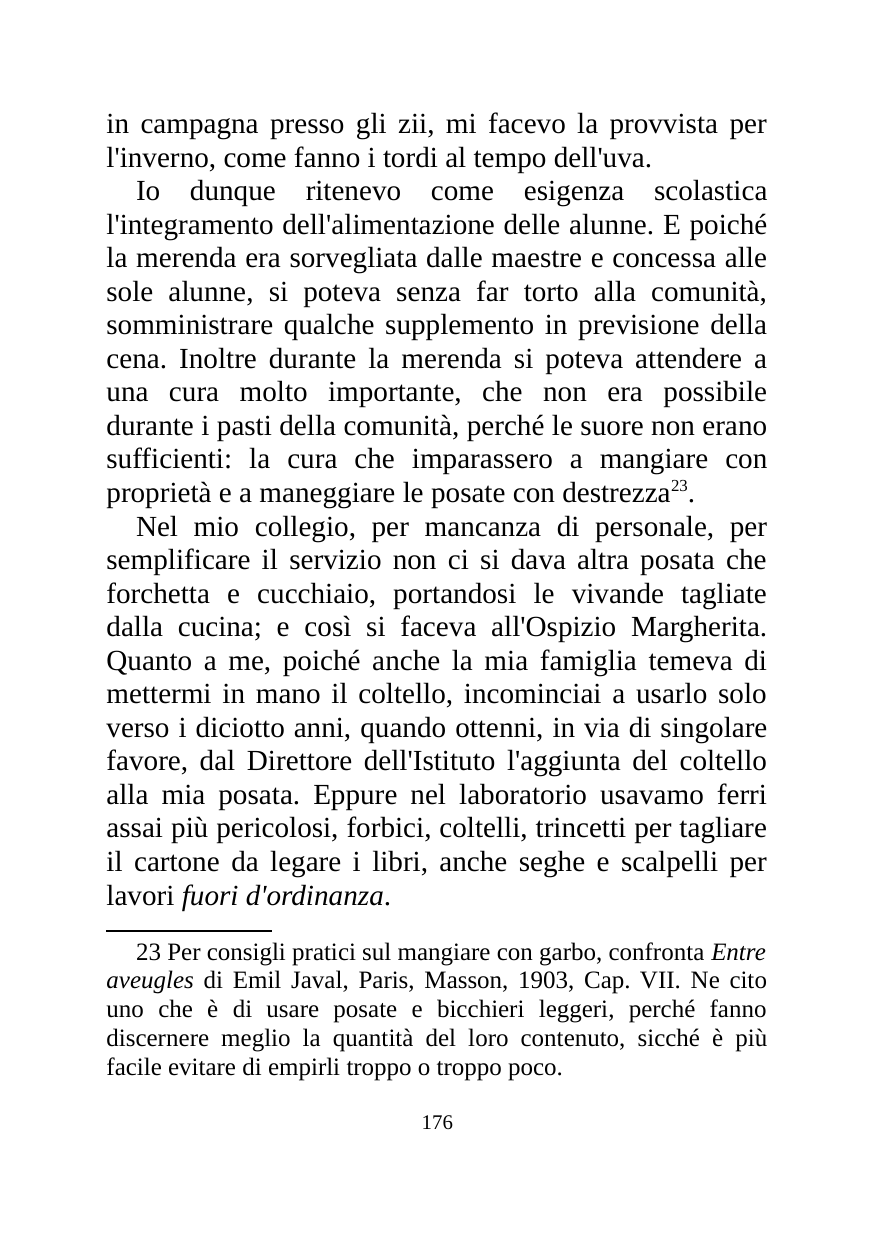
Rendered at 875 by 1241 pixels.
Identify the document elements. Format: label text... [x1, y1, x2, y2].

text Nel mio collegio, per mancanza di personale, per semplificare il servizio non ci si dava altra posata che forchetta e cucchiaio, portandosi le vivande tagliate dalla cucina; e così si faceva all'Ospizio Margherita. Quanto a me, poiché anche la mia famiglia temeva di mettermi in mano il coltello, incominciai a usarlo solo verso i diciotto anni, quando ottenni, in via di singolare favore, dal Direttore dell'Istituto l'aggiunta del coltello alla mia posata. Eppure nel laboratorio usavamo ferri assai più pericolosi, forbici, coltelli, trincetti per tagliare il cartone da legare i libri, anche seghe e scalpelli per lavori fuori d'ordinanza. [106, 509, 768, 911]
text in campagna presso gli zii, mi facevo la provvista per l'inverno, come fanno i tordi al tempo dell'uva. [106, 106, 768, 173]
text Per consigli pratici sul mangiare con garbo, confronta Entre aveugles di Emil Javal, Paris, Masson, 1903, Cap. VII. Ne cito uno che è di usare posate e bicchieri leggeri, perché fanno discernere meglio la quantità del loro contenuto, sicché è più facile evitare di empirli troppo o troppo poco. [106, 937, 768, 1080]
text Io dunque ritenevo come esigenza scolastica l'integramento dell'alimentazione delle alunne. E poiché la merenda era sorvegliata dalle maestre e concessa alle sole alunne, si poteva senza far torto alla comunità, somministrare qualche supplemento in previsione della cena. Inoltre durante la merenda si poteva attendere a una cura molto importante, che non era possibile durante i pasti della comunità, perché le suore non erano sufficienti: la cura che imparassero a mangiare con proprietà e a maneggiare le posate con destrezza. [106, 173, 768, 509]
